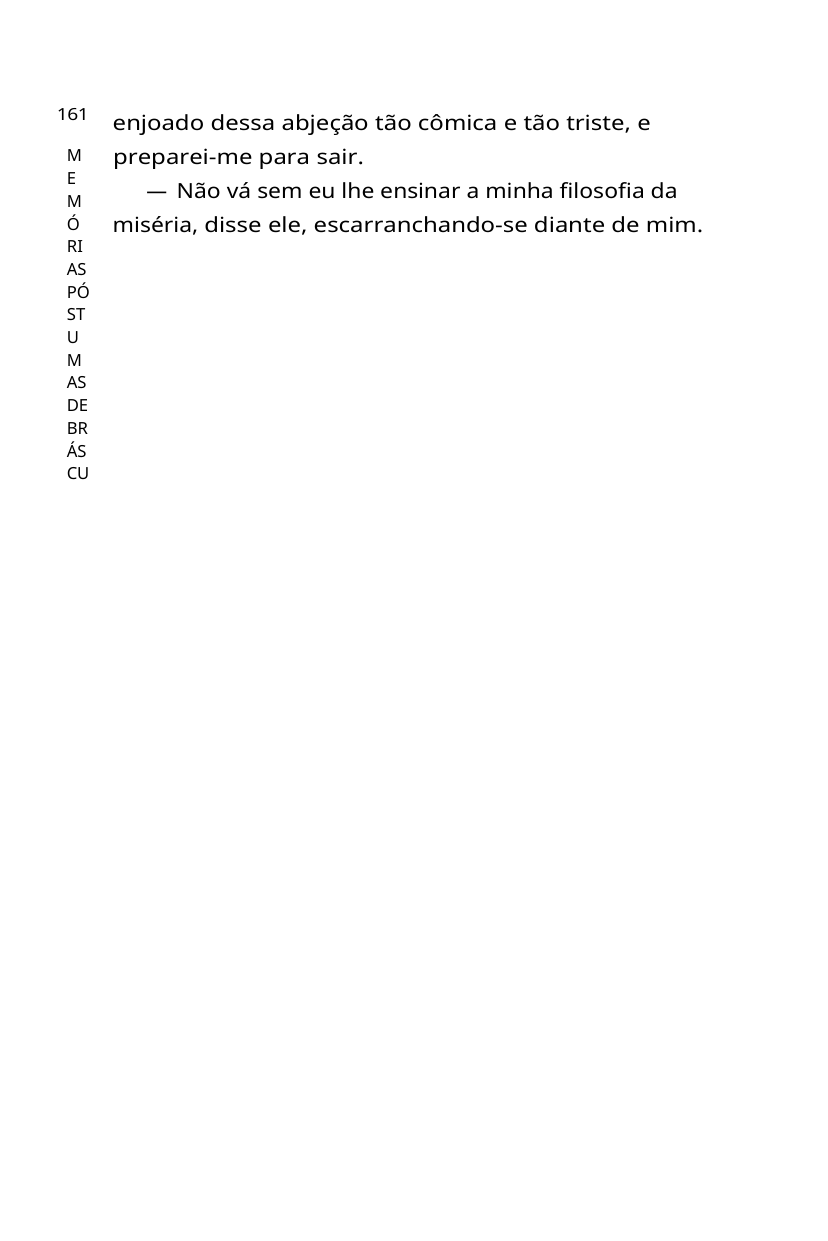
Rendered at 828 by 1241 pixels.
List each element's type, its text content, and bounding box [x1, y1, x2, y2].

text MEMÓRIAS PÓSTUMAS DE BRÁS CUBAS [67, 144, 90, 483]
text 161 enjoado dessa abjeção tão cômica e tão triste, e preparei-me para sair. [57, 103, 738, 483]
list Não vá sem eu lhe ensinar a minha filosofia da miséria, disse ele, escarranchando-se diante de mim. [112, 176, 743, 239]
